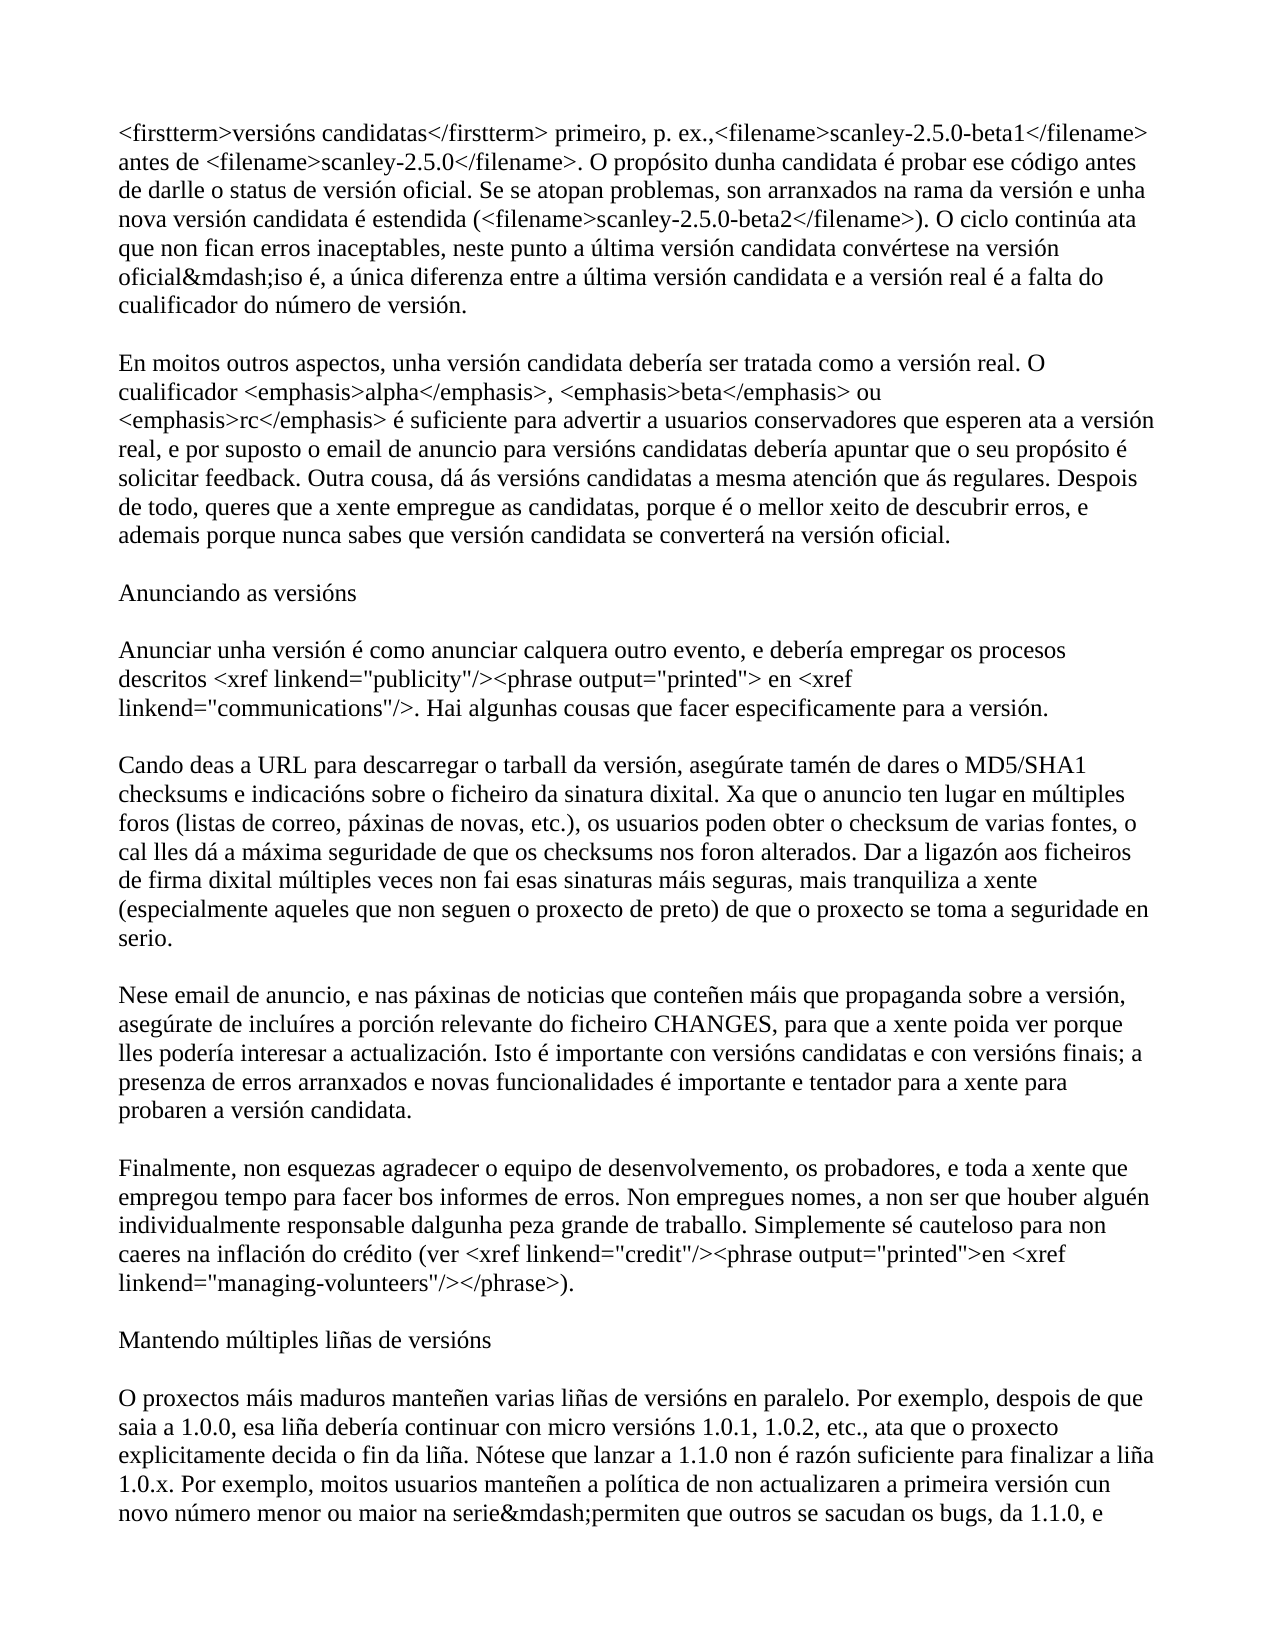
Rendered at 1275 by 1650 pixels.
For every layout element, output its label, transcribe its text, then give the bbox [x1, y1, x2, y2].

text Anunciando as versións [118, 578, 1157, 607]
text <firstterm>versións candidatas</firstterm> primeiro, p. ex.,<filename>scanley-2.5.0-beta1</filename> antes de <filename>scanley-2.5.0</filename>. O propósito dunha candidata é probar ese código antes de darlle o status de versión oficial. Se se atopan problemas, son arranxados na rama da versión e unha nova versión candidata é estendida (<filename>scanley-2.5.0-beta2</filename>). O ciclo continúa ata que non fican erros inaceptables, neste punto a última versión candidata convértese na versión oficial&mdash;iso é, a única diferenza entre a última versión candidata e a versión real é a falta do cualificador do número de versión. [118, 118, 1157, 319]
text Nese email de anuncio, e nas páxinas de noticias que conteñen máis que propaganda sobre a versión, asegúrate de incluíres a porción relevante do ficheiro CHANGES, para que a xente poida ver porque lles podería interesar a actualización. Isto é importante con versións candidatas e con versións finais; a presenza de erros arranxados e novas funcionalidades é importante e tentador para a xente para probaren a versión candidata. [118, 981, 1157, 1124]
text En moitos outros aspectos, unha versión candidata debería ser tratada como a versión real. O cualificador <emphasis>alpha</emphasis>, <emphasis>beta</emphasis> ou <emphasis>rc</emphasis> é suficiente para advertir a usuarios conservadores que esperen ata a versión real, e por suposto o email de anuncio para versións candidatas debería apuntar que o seu propósito é solicitar feedback. Outra cousa, dá ás versións candidatas a mesma atención que ás regulares. Despois de todo, queres que a xente empregue as candidatas, porque é o mellor xeito de descubrir erros, e ademais porque nunca sabes que versión candidata se converterá na versión oficial. [118, 348, 1157, 549]
text Anunciar unha versión é como anunciar calquera outro evento, e debería empregar os procesos descritos <xref linkend="publicity"/><phrase output="printed"> en <xref linkend="communications"/>. Hai algunhas cousas que facer especificamente para a versión. [118, 636, 1157, 722]
text O proxectos máis maduros manteñen varias liñas de versións en paralelo. Por exemplo, despois de que saia a 1.0.0, esa liña debería continuar con micro versións 1.0.1, 1.0.2, etc., ata que o proxecto explicitamente decida o fin da liña. Nótese que lanzar a 1.1.0 non é razón suficiente para finalizar a liña 1.0.x. Por exemplo, moitos usuarios manteñen a política de non actualizaren a primeira versión cun novo número menor ou maior na serie&mdash;permiten que outros se sacudan os bugs, da 1.1.0, e [118, 1383, 1157, 1527]
text Cando deas a URL para descarregar o tarball da versión, asegúrate tamén de dares o MD5/SHA1 checksums e indicacións sobre o ficheiro da sinatura dixital. Xa que o anuncio ten lugar en múltiples foros (listas de correo, páxinas de novas, etc.), os usuarios poden obter o checksum de varias fontes, o cal lles dá a máxima seguridade de que os checksums nos foron alterados. Dar a ligazón aos ficheiros de firma dixital múltiples veces non fai esas sinaturas máis seguras, mais tranquiliza a xente (especialmente aqueles que non seguen o proxecto de preto) de que o proxecto se toma a seguridade en serio. [118, 751, 1157, 952]
text Mantendo múltiples liñas de versións [118, 1326, 1157, 1354]
text Finalmente, non esquezas agradecer o equipo de desenvolvemento, os probadores, e toda a xente que empregou tempo para facer bos informes de erros. Non empregues nomes, a non ser que houber alguén individualmente responsable dalgunha peza grande de traballo. Simplemente sé cauteloso para non caeres na inflación do crédito (ver <xref linkend="credit"/><phrase output="printed">en <xref linkend="managing-volunteers"/></phrase>). [118, 1153, 1157, 1297]
